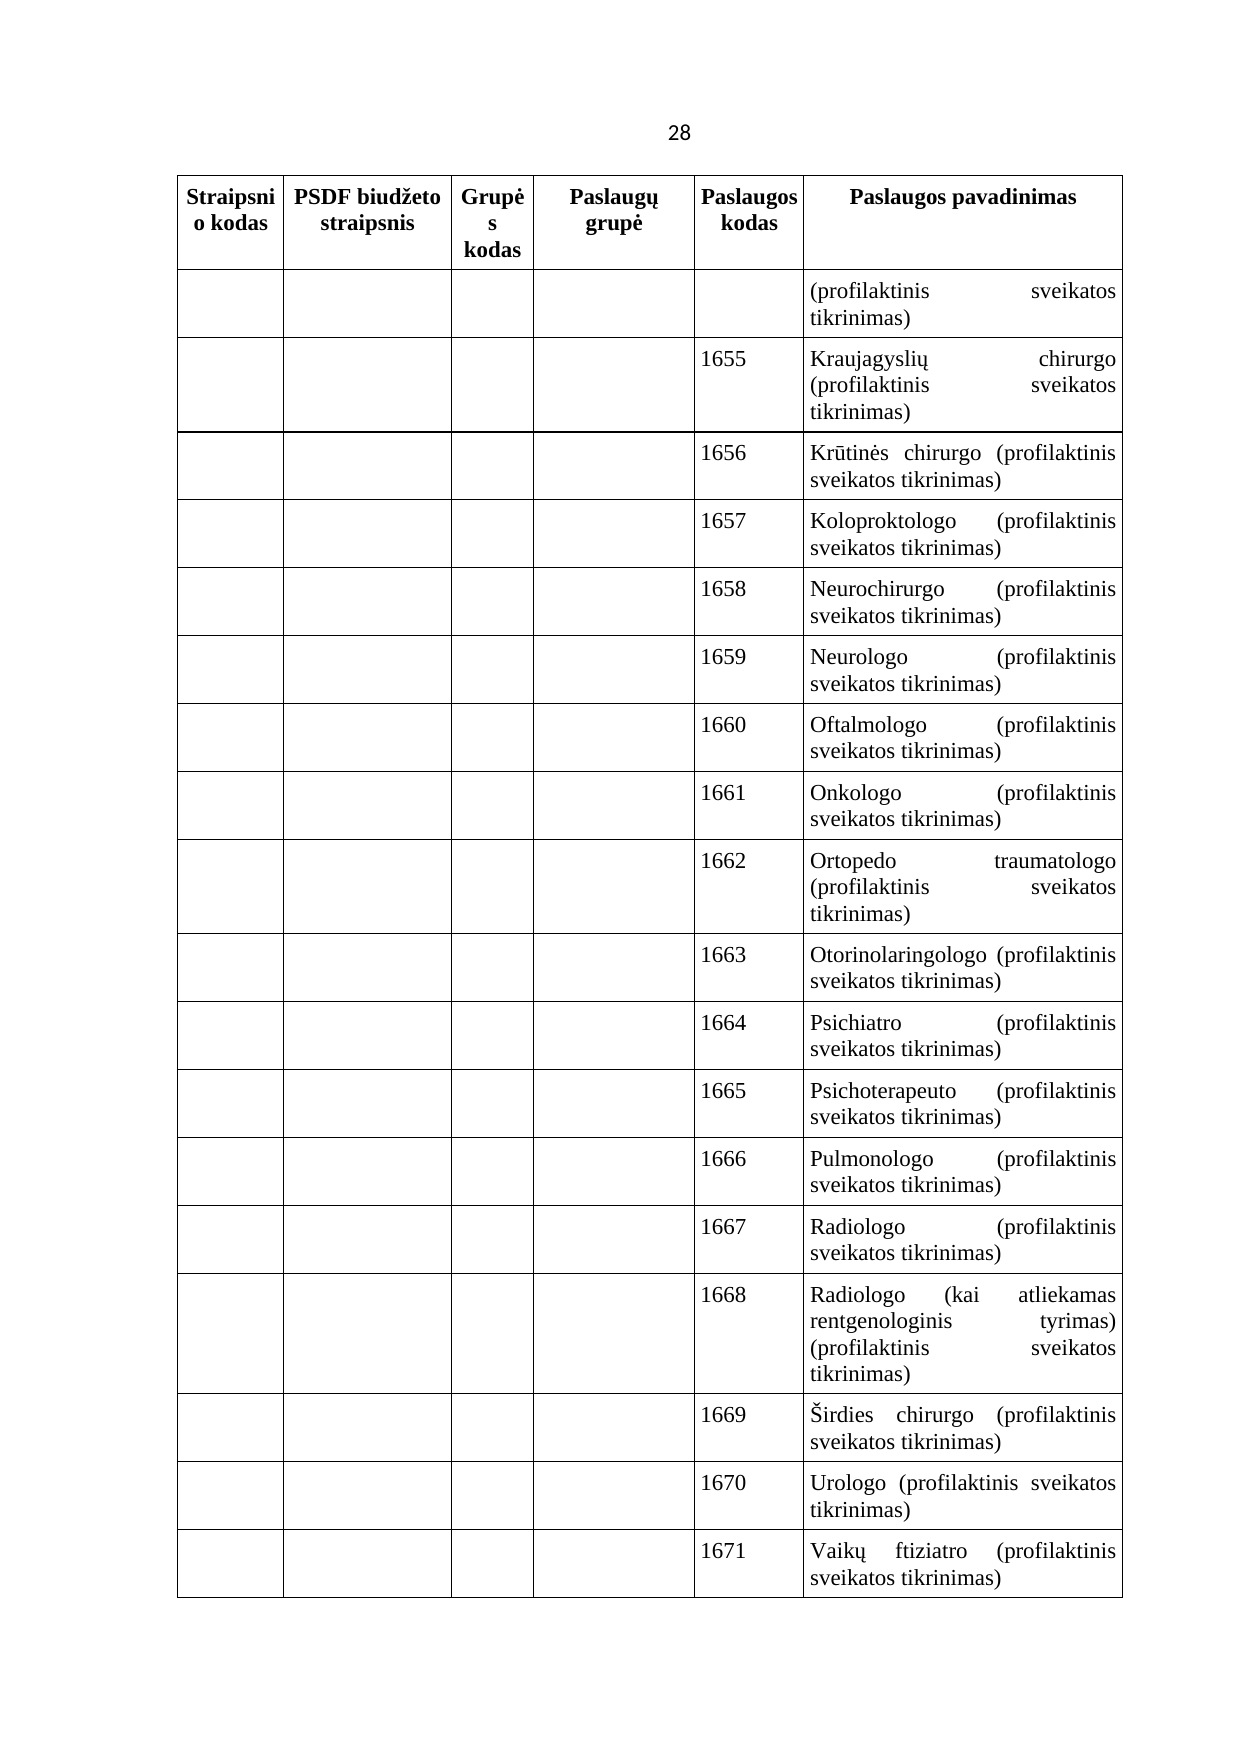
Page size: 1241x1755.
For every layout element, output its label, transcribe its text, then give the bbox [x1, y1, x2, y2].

table_cell 1669 [695, 1394, 803, 1461]
table_cell [534, 1002, 694, 1069]
table_cell [178, 1530, 283, 1597]
table_cell [178, 636, 283, 703]
table_cell [178, 772, 283, 839]
table_cell Širdies chirurgo (profilaktinis sveikatos tikrinimas) [804, 1394, 1122, 1461]
table_header Paslaugų grupė [534, 176, 694, 269]
table_cell [534, 1530, 694, 1597]
table_cell [452, 934, 533, 1001]
table_cell [452, 1394, 533, 1461]
table_cell 1663 [695, 934, 803, 1001]
table_cell Urologo (profilaktinis sveikatos tikrinimas) [804, 1462, 1122, 1529]
table_cell [178, 1002, 283, 1069]
table_cell [178, 934, 283, 1001]
table_cell Radiologo (profilaktinis sveikatos tikrinimas) [804, 1206, 1122, 1273]
table_cell 1670 [695, 1462, 803, 1529]
table_cell [284, 704, 451, 771]
table_cell [178, 1462, 283, 1529]
table_cell [284, 1394, 451, 1461]
table_cell Neurologo (profilaktinis sveikatos tikrinimas) [804, 636, 1122, 703]
table_cell [695, 270, 803, 337]
table_cell Krūtinės chirurgo (profilaktinis sveikatos tikrinimas) [804, 433, 1122, 499]
table_cell [284, 1138, 451, 1205]
table_cell 1661 [695, 772, 803, 839]
table_cell Oftalmologo (profilaktinis sveikatos tikrinimas) [804, 704, 1122, 771]
table_cell [534, 1138, 694, 1205]
table_cell [178, 500, 283, 567]
table_cell [534, 1070, 694, 1137]
table_cell [284, 1002, 451, 1069]
table_cell 1660 [695, 704, 803, 771]
table_cell [534, 433, 694, 499]
table_cell Pulmonologo (profilaktinis sveikatos tikrinimas) [804, 1138, 1122, 1205]
table_cell 1659 [695, 636, 803, 703]
table_cell Onkologo (profilaktinis sveikatos tikrinimas) [804, 772, 1122, 839]
table_cell [284, 1462, 451, 1529]
table_cell [178, 1070, 283, 1137]
table_cell [178, 1394, 283, 1461]
table_cell [452, 636, 533, 703]
table_cell Ortopedo traumatologo (profilaktinis sveikatos tikrinimas) [804, 840, 1122, 933]
table_cell [452, 1002, 533, 1069]
table_cell [284, 1530, 451, 1597]
table_header Paslaugos kodas [695, 176, 803, 269]
table_cell [534, 704, 694, 771]
table_cell [178, 1206, 283, 1273]
table_cell [284, 636, 451, 703]
table_cell 1667 [695, 1206, 803, 1273]
table_cell [452, 772, 533, 839]
table_header PSDF biudžeto straipsnis [284, 176, 451, 269]
table_cell [534, 840, 694, 933]
table_cell [178, 433, 283, 499]
table_cell [178, 704, 283, 771]
table_cell 1666 [695, 1138, 803, 1205]
table_cell Vaikų ftiziatro (profilaktinis sveikatos tikrinimas) [804, 1530, 1122, 1597]
table_cell [452, 1530, 533, 1597]
table_cell [534, 1394, 694, 1461]
table_cell [284, 840, 451, 933]
table_cell [452, 1206, 533, 1273]
table_cell [534, 338, 694, 431]
table_cell [452, 1138, 533, 1205]
table_cell Radiologo (kai atliekamas rentgenologinis tyrimas) (profilaktinis sveikatos tikrinimas) [804, 1274, 1122, 1393]
table_cell [534, 500, 694, 567]
table_cell [452, 338, 533, 431]
table_cell 1662 [695, 840, 803, 933]
table_cell [178, 840, 283, 933]
table_cell [452, 270, 533, 337]
table_cell [178, 1274, 283, 1393]
table_cell [284, 1206, 451, 1273]
table_cell [284, 270, 451, 337]
table_cell [178, 1138, 283, 1205]
table_cell [284, 338, 451, 431]
table_cell 1668 [695, 1274, 803, 1393]
table_cell 1665 [695, 1070, 803, 1137]
table_cell [452, 1462, 533, 1529]
table_cell Kraujagyslių chirurgo (profilaktinis sveikatos tikrinimas) [804, 338, 1122, 431]
table_cell [178, 568, 283, 635]
table_cell [284, 433, 451, 499]
table_cell [284, 500, 451, 567]
table_cell [284, 568, 451, 635]
table_cell [534, 934, 694, 1001]
table_cell [284, 1070, 451, 1137]
table_cell Koloproktologo (profilaktinis sveikatos tikrinimas) [804, 500, 1122, 567]
table_cell 1658 [695, 568, 803, 635]
table_cell [452, 568, 533, 635]
table_cell [284, 772, 451, 839]
table_cell [534, 568, 694, 635]
table_cell (profilaktinis sveikatos tikrinimas) [804, 270, 1122, 337]
table_header Grupės kodas [452, 176, 533, 269]
table_cell 1656 [695, 433, 803, 499]
table_cell [284, 934, 451, 1001]
table_header Paslaugos pavadinimas [804, 176, 1122, 269]
table_cell [452, 1070, 533, 1137]
table_header Straipsnio kodas [178, 176, 283, 269]
table_cell [534, 1206, 694, 1273]
table_cell [452, 840, 533, 933]
table_cell [452, 704, 533, 771]
table_cell 1657 [695, 500, 803, 567]
table_cell 1655 [695, 338, 803, 431]
table_cell [178, 338, 283, 431]
table_cell [534, 1274, 694, 1393]
table_cell [452, 433, 533, 499]
table_cell [452, 1274, 533, 1393]
table_cell Neurochirurgo (profilaktinis sveikatos tikrinimas) [804, 568, 1122, 635]
table_cell Psichoterapeuto (profilaktinis sveikatos tikrinimas) [804, 1070, 1122, 1137]
table_cell [534, 270, 694, 337]
table_cell [534, 1462, 694, 1529]
table_cell [534, 636, 694, 703]
table_cell [178, 270, 283, 337]
table_cell 1664 [695, 1002, 803, 1069]
table_cell [284, 1274, 451, 1393]
table_cell Otorinolaringologo (profilaktinis sveikatos tikrinimas) [804, 934, 1122, 1001]
table_cell [534, 772, 694, 839]
table_cell 1671 [695, 1530, 803, 1597]
table_cell Psichiatro (profilaktinis sveikatos tikrinimas) [804, 1002, 1122, 1069]
table_cell [452, 500, 533, 567]
